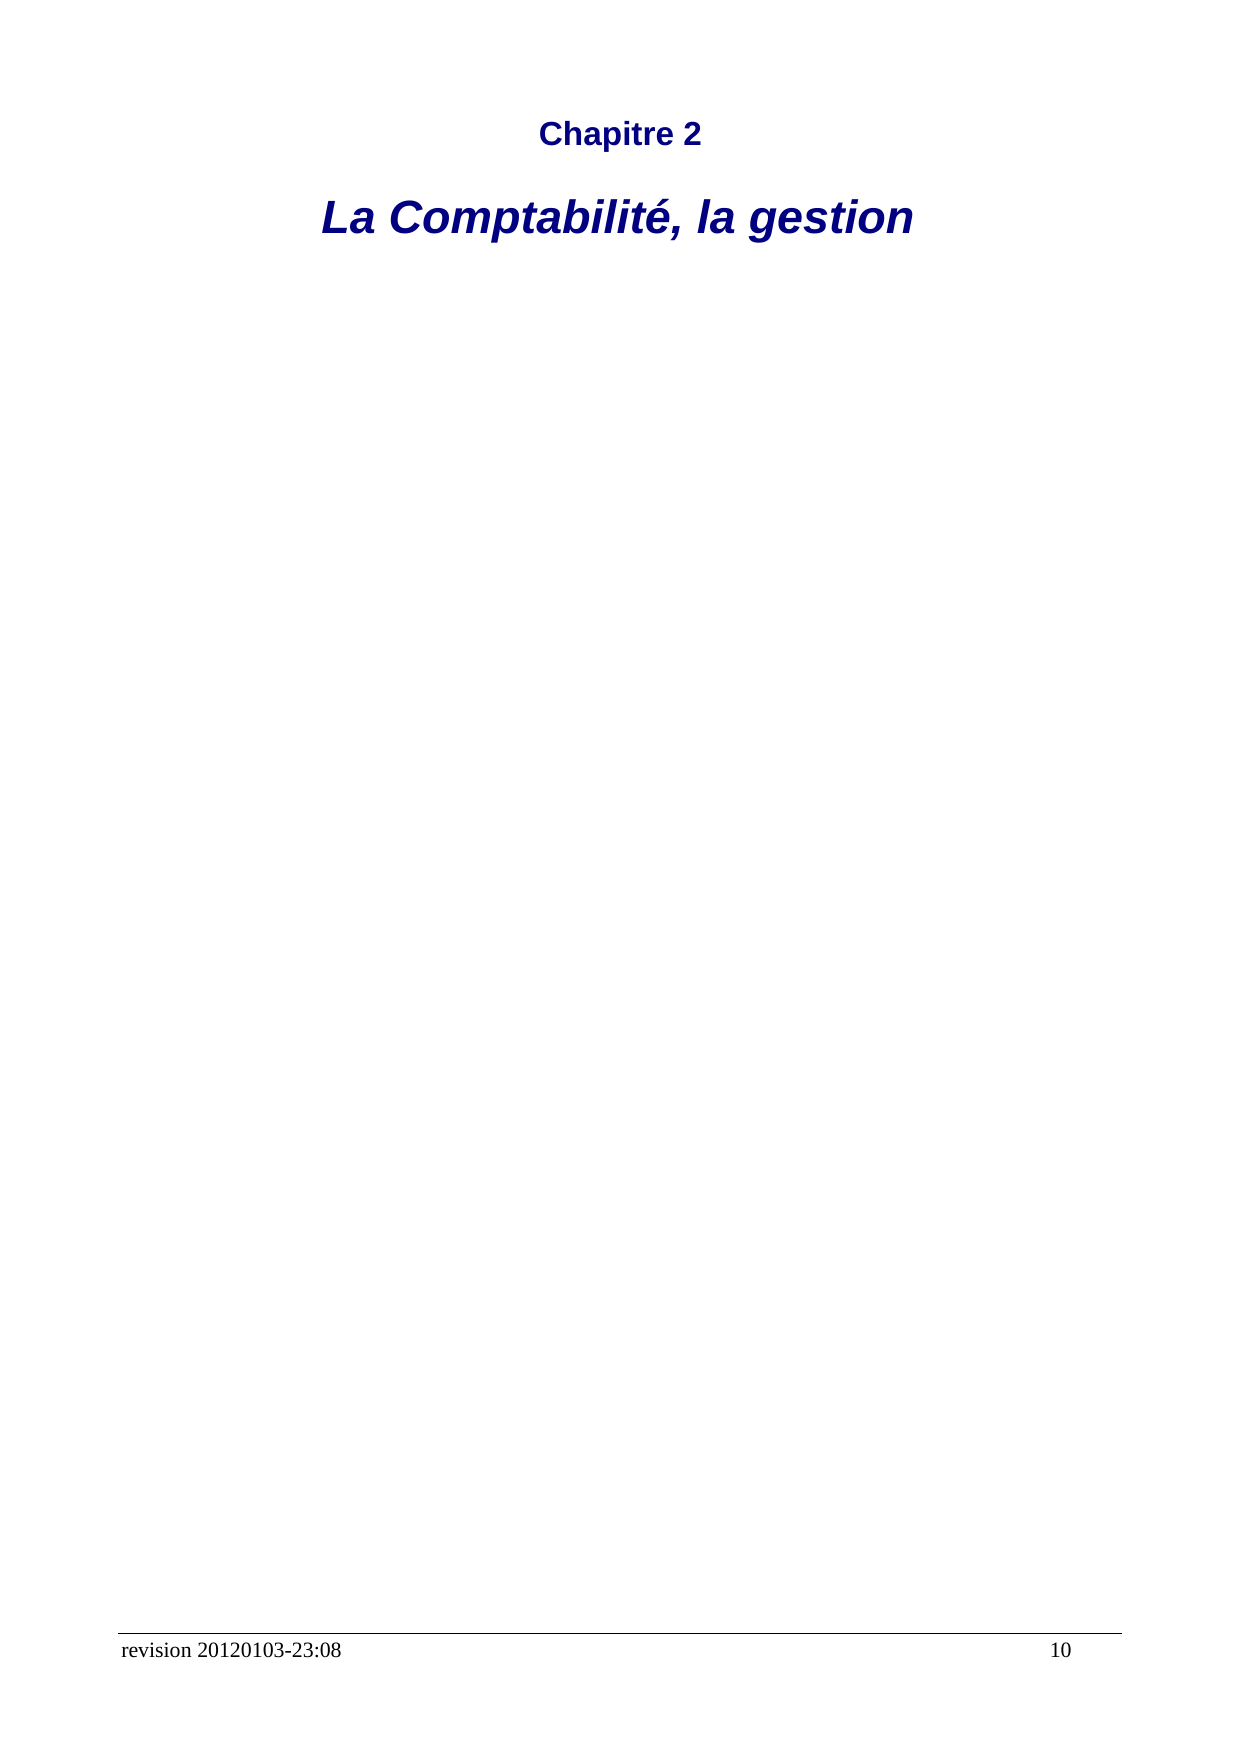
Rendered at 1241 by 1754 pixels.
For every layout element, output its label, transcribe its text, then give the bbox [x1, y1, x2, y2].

subtitle Chapitre 2 [118, 113, 1122, 152]
subtitle La Comptabilité, la gestion [118, 189, 1122, 243]
